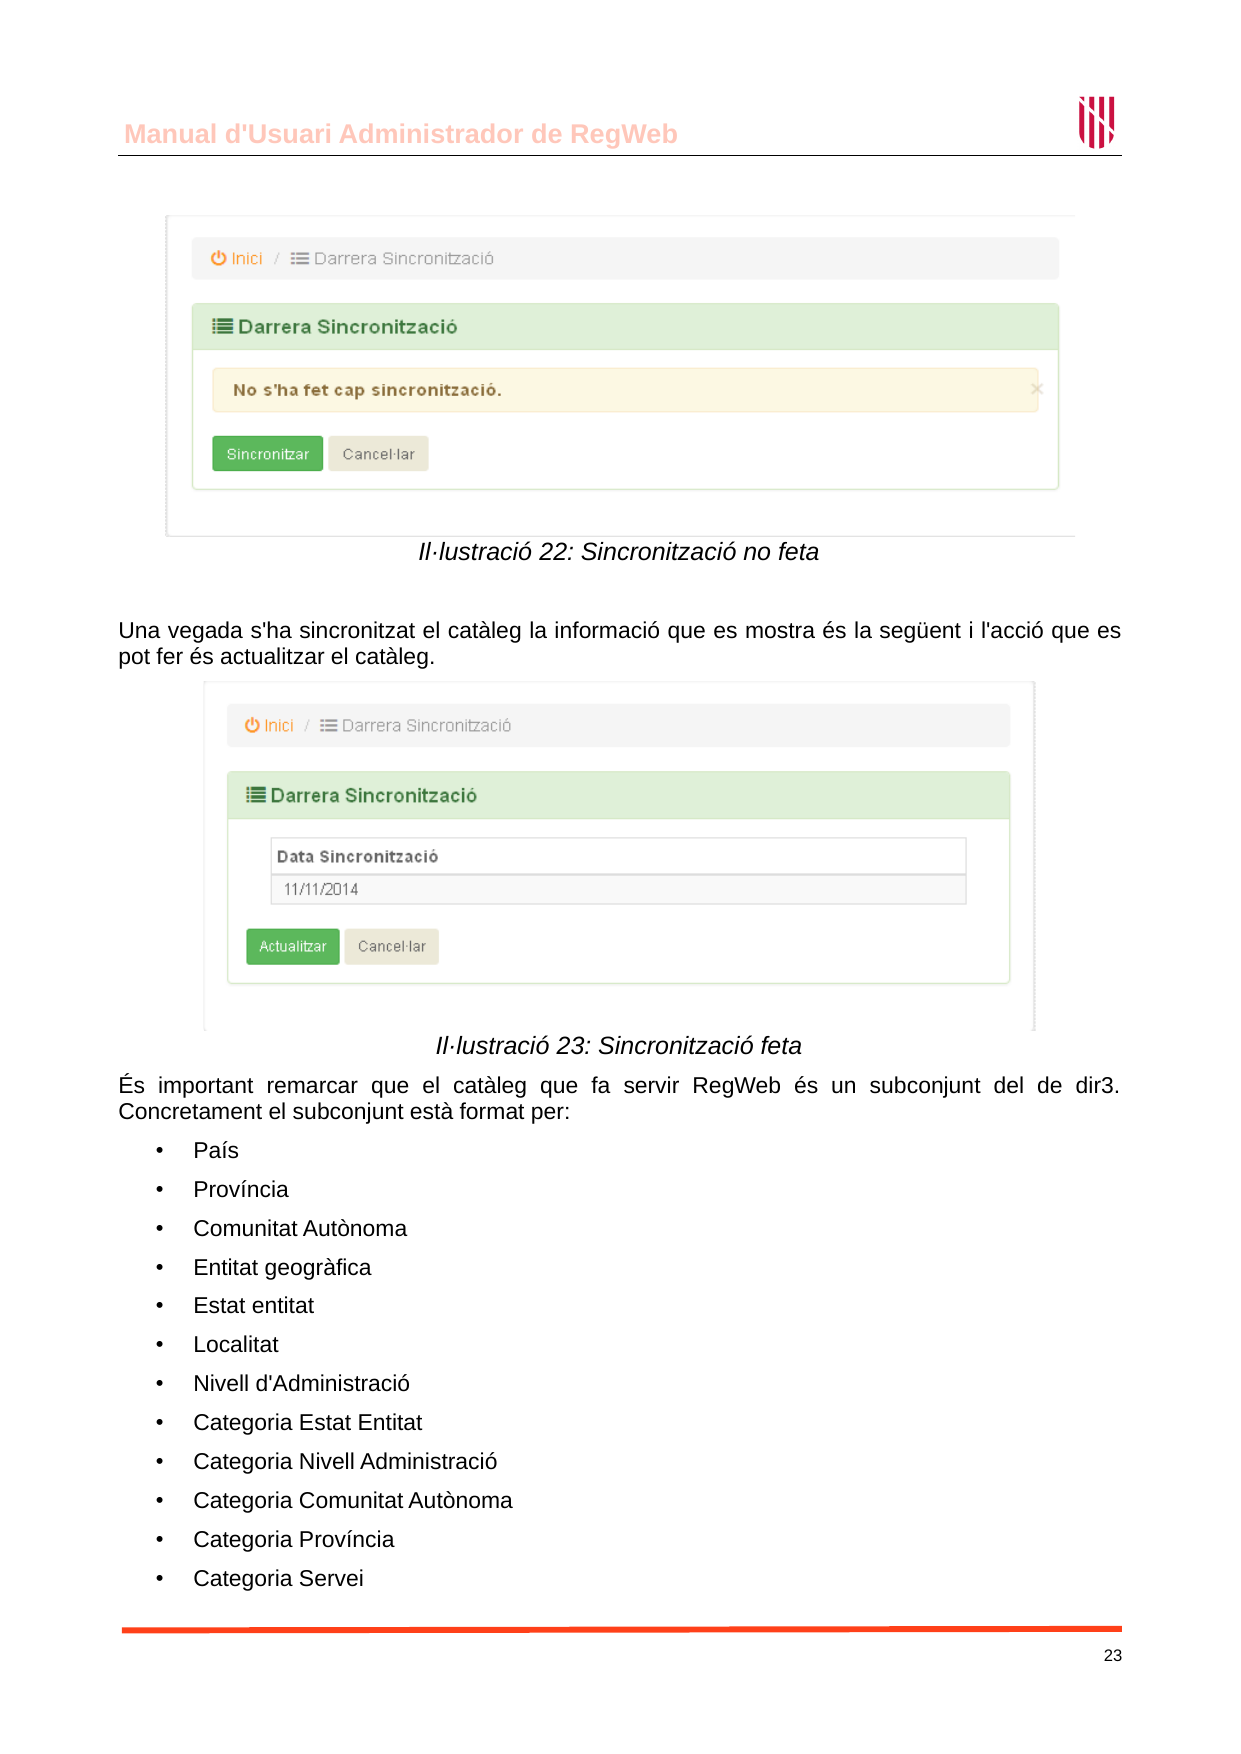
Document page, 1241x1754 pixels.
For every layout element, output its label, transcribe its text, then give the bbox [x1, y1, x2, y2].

list Categoria Estat Entitat [156, 1409, 1122, 1435]
text Il·lustració 23: Sincronització feta [118, 1031, 1122, 1059]
text Una vegada s'ha sincronitzat el catàleg la informació que es mostra és la següent i l'acció que es pot fer és actualitzar el catàleg. [118, 617, 1122, 669]
list Estat entitat [156, 1292, 1122, 1319]
list Entitat geogràfica [156, 1254, 1122, 1280]
list Localitat [156, 1331, 1122, 1358]
text Il·lustració 22: Sincronització no feta [118, 537, 1122, 565]
list País [156, 1137, 1122, 1163]
text És important remarcar que el catàleg que fa servir RegWeb és un subconjunt del de dir3. Concretament el subconjunt està format per: [118, 1072, 1122, 1124]
list Comunitat Autònoma [156, 1215, 1122, 1241]
list Nivell d'Administració [156, 1370, 1122, 1397]
list Categoria Província [156, 1526, 1122, 1552]
list Categoria Servei [156, 1564, 1122, 1591]
list Categoria Comunitat Autònoma [156, 1487, 1122, 1513]
list Categoria Nivell Administració [156, 1448, 1122, 1474]
picture [165, 215, 1076, 537]
picture [1076, 94, 1117, 150]
picture [203, 681, 1037, 1031]
list Província [156, 1176, 1122, 1202]
